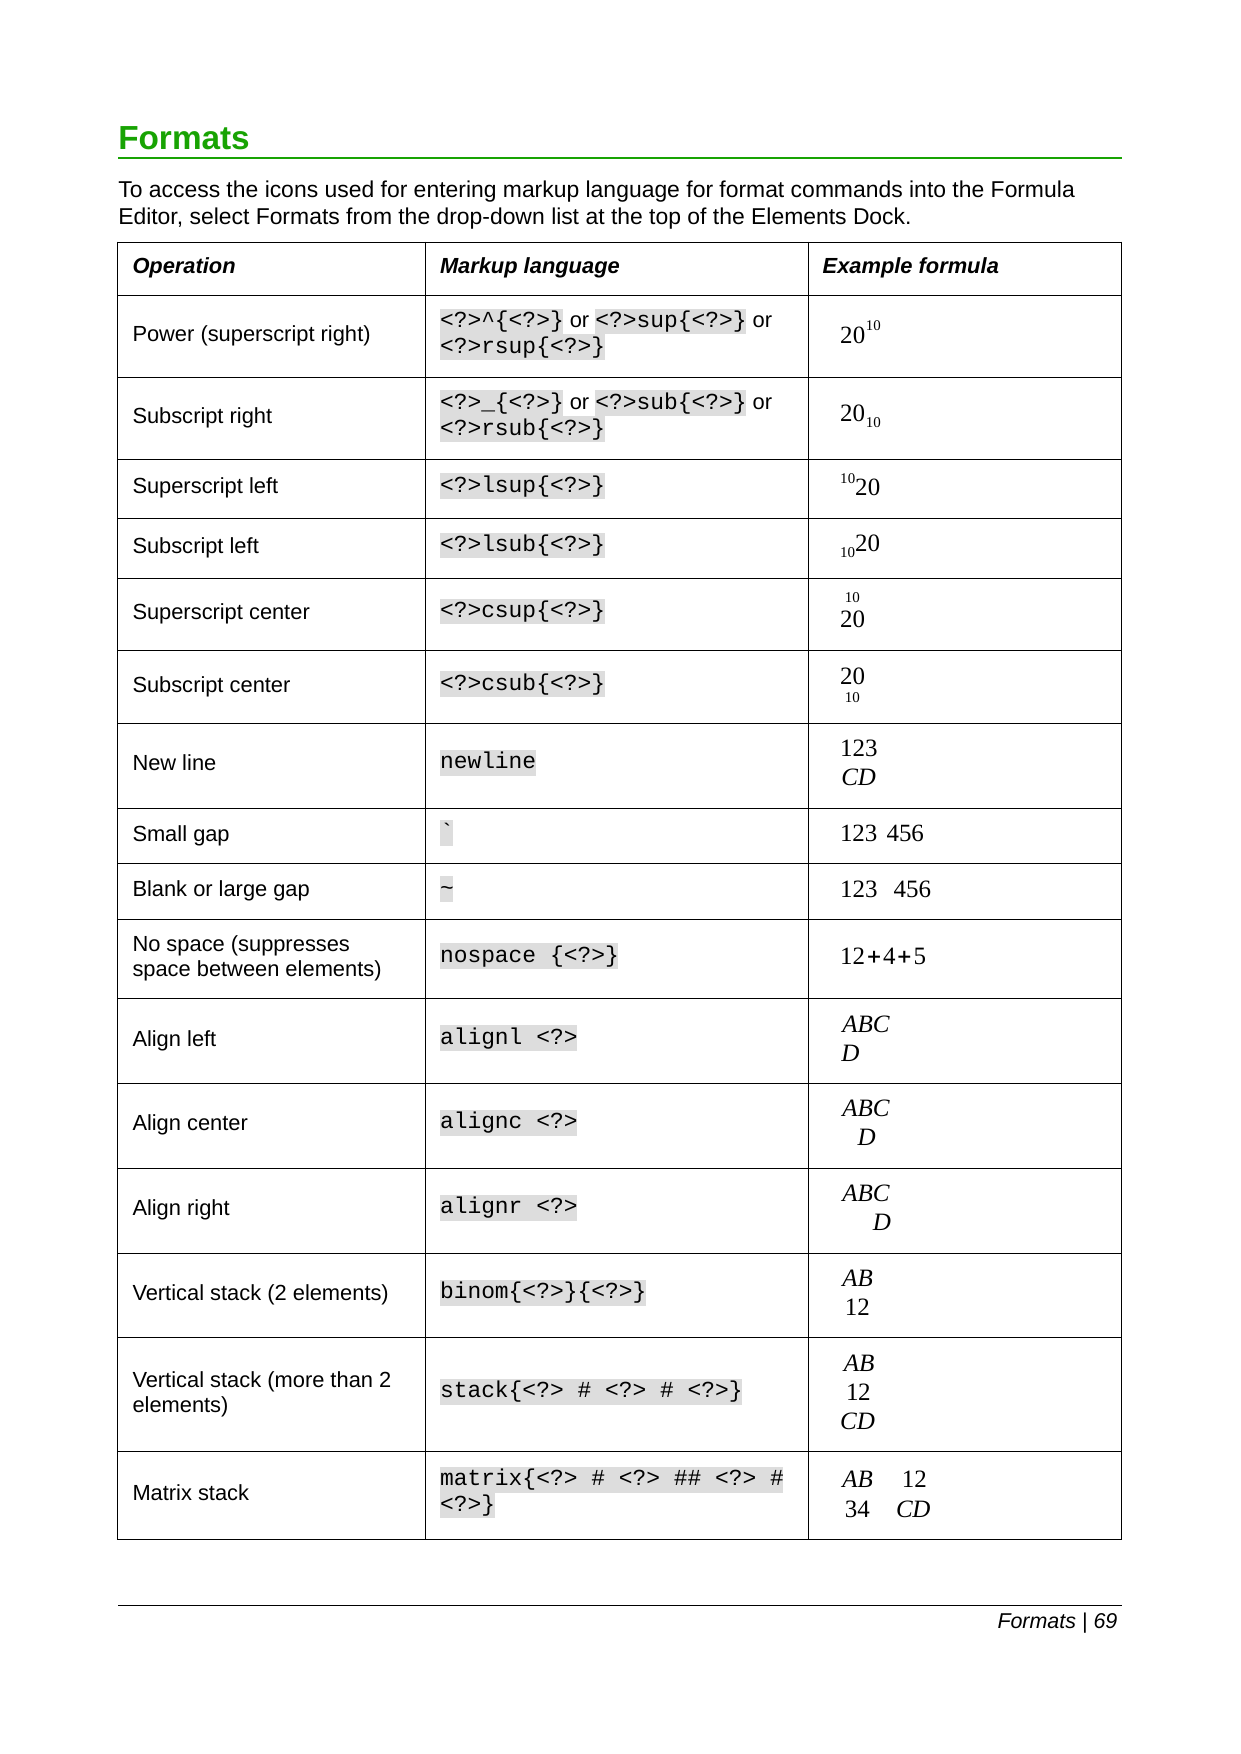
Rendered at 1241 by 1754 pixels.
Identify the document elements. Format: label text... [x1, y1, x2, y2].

table_cell alignl <?> [426, 999, 808, 1083]
table_cell ` [426, 809, 808, 863]
table_cell [809, 460, 1121, 518]
table_cell Vertical stack (2 elements) [118, 1254, 425, 1337]
table_cell alignr <?> [426, 1169, 808, 1252]
table_cell Subscript right [118, 378, 425, 458]
table_cell <?>_{<?>} or <?>sub{<?>} or <?>rsub{<?>} [426, 378, 808, 458]
table_cell newline [426, 724, 808, 807]
table_cell [809, 724, 1121, 807]
table_cell [809, 1169, 1121, 1252]
table_cell <?>^{<?>} or <?>sup{<?>} or <?>rsup{<?>} [426, 296, 808, 377]
table_cell <?>csub{<?>} [426, 651, 808, 723]
table_cell [809, 1452, 1121, 1539]
table_cell [809, 809, 1121, 863]
table_cell matrix{<?> # <?> ## <?> # <?>} [426, 1452, 808, 1539]
table_cell Power (superscript right) [118, 296, 425, 377]
table_cell [809, 864, 1121, 919]
table_cell New line [118, 724, 425, 807]
table_cell alignc <?> [426, 1084, 808, 1168]
table_cell [809, 378, 1121, 458]
table_cell [809, 579, 1121, 650]
table_cell Align left [118, 999, 425, 1083]
table_cell <?>lsub{<?>} [426, 519, 808, 578]
table_cell [809, 519, 1121, 578]
table_cell [809, 1084, 1121, 1168]
table_cell <?>lsup{<?>} [426, 460, 808, 518]
table_cell No space (suppresses space between elements) [118, 920, 425, 998]
table_cell Matrix stack [118, 1452, 425, 1539]
table_cell Small gap [118, 809, 425, 863]
table_cell stack{<?> # <?> # <?>} [426, 1338, 808, 1451]
table_cell Superscript center [118, 579, 425, 650]
table_cell Vertical stack (more than 2 elements) [118, 1338, 425, 1451]
table_cell Subscript left [118, 519, 425, 578]
subtitle Formats [118, 118, 1122, 157]
table_cell Align center [118, 1084, 425, 1168]
table_cell Blank or large gap [118, 864, 425, 919]
table_cell nospace {<?>} [426, 920, 808, 998]
table_cell [809, 920, 1121, 998]
table_cell [809, 999, 1121, 1083]
table_cell Superscript left [118, 460, 425, 518]
table_cell <?>csup{<?>} [426, 579, 808, 650]
table_cell [809, 1254, 1121, 1337]
table_cell Align right [118, 1169, 425, 1252]
table_cell [809, 1338, 1121, 1451]
table_cell ~ [426, 864, 808, 919]
table_cell [809, 651, 1121, 723]
table_header Operation [118, 243, 425, 295]
table_cell [809, 296, 1121, 377]
table_cell Subscript center [118, 651, 425, 723]
table_cell binom{<?>}{<?>} [426, 1254, 808, 1337]
text To access the icons used for entering markup language for format commands into the Formula Editor, select Formats from the drop-down list at the top of the Elements Dock. [118, 176, 1122, 229]
table_header Markup language [426, 243, 808, 295]
table_header Example formula [809, 243, 1121, 295]
